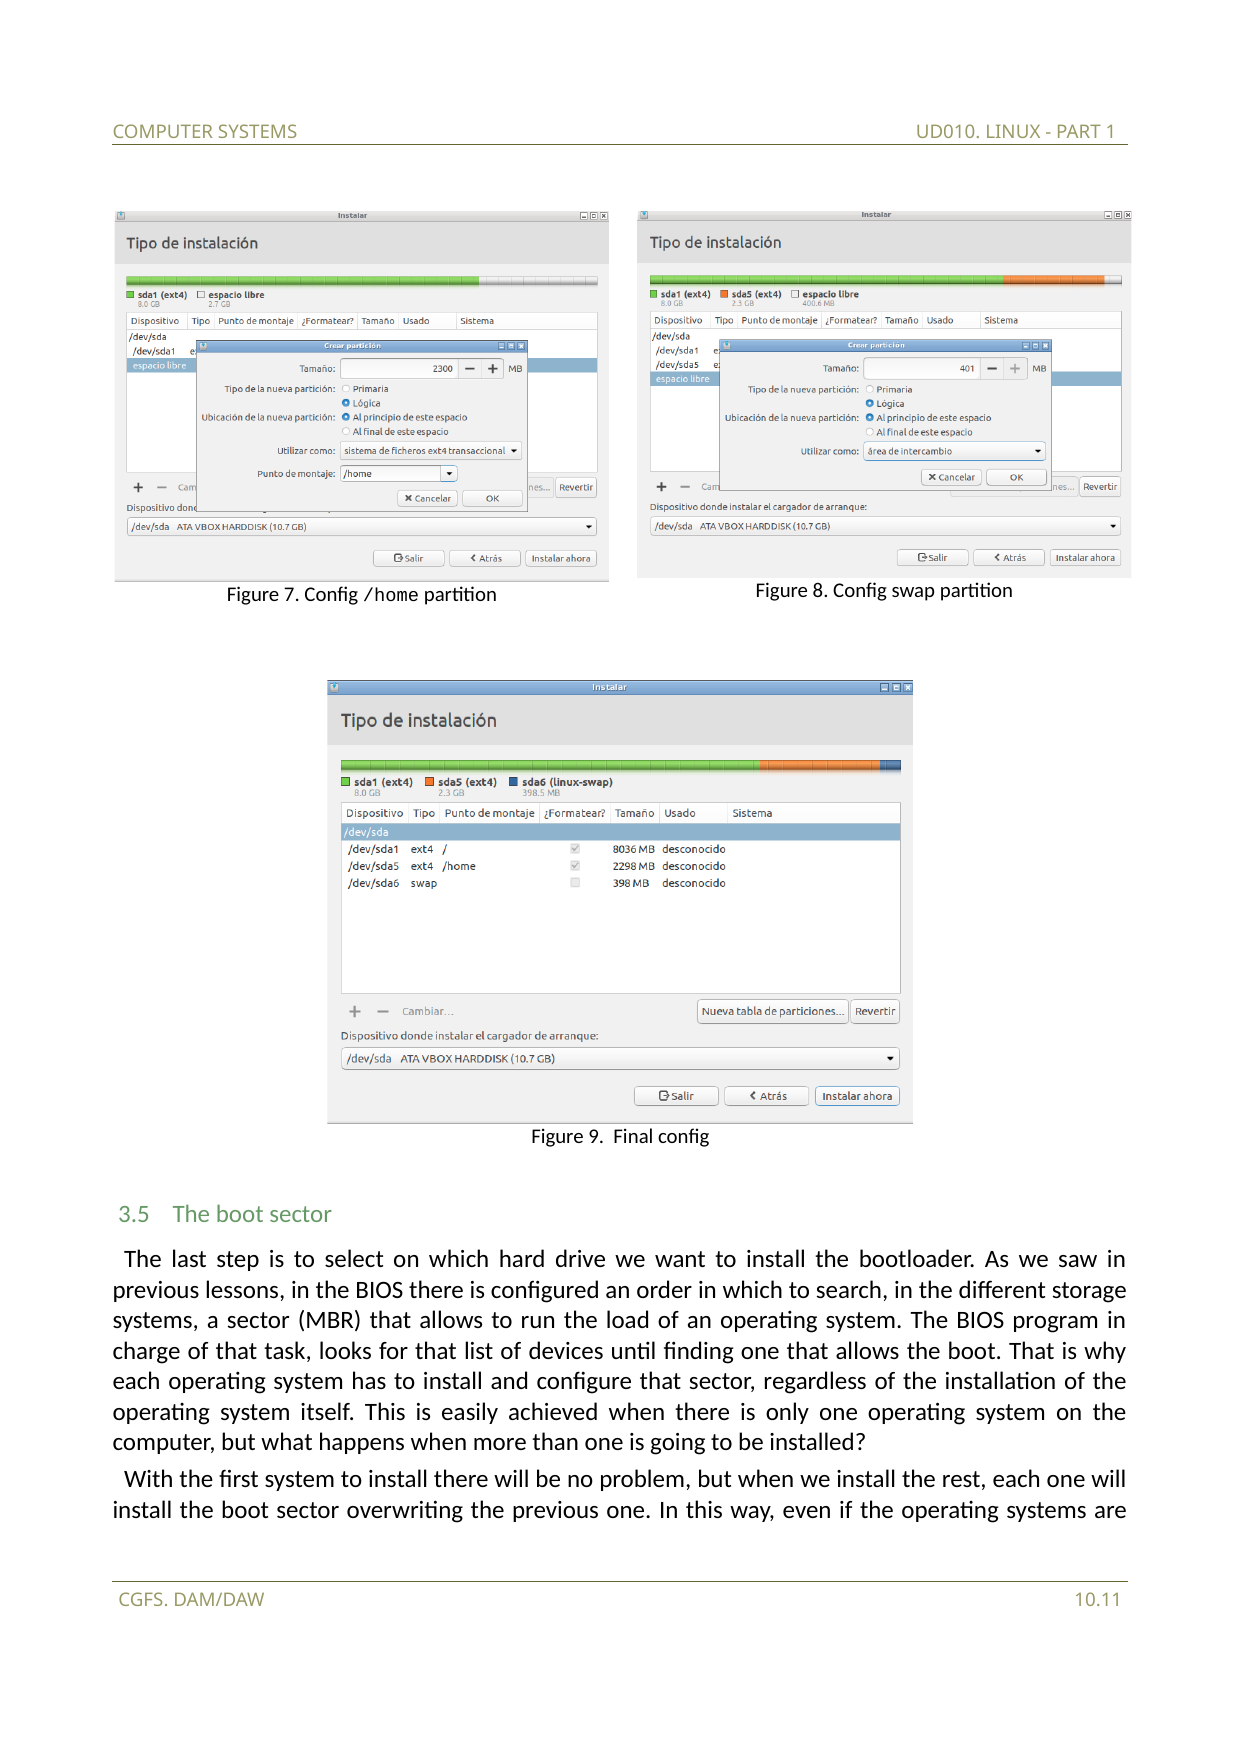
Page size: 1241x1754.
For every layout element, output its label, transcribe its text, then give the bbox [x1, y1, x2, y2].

text With the first system to install there will be no problem, but when we install the rest, each one will install the boot sector overwriting the previous one. In this way, even if the operating systems are [112, 1463, 1128, 1524]
picture [327, 680, 913, 1124]
picture [637, 211, 1132, 578]
text Figure 8. Config swap partition [637, 578, 1131, 603]
text The last step is to select on which hard drive we want to install the bootloader. As we saw in previous lessons, in the BIOS there is configured an order in which to search, in the different storage systems, a sector (MBR) that allows to run the load of an operating system. The BIOS program in charge of that task, looks for that list of devices until finding one that allows the boot. That is why each operating system has to install and configure that sector, regardless of the installation of the operating system itself. This is easily achieved when there is only one operating system on the computer, but what happens when more than one is going to be installed? [112, 1243, 1128, 1457]
picture [114, 210, 609, 582]
text Figure 9. Final config [327, 1124, 913, 1148]
subtitle The boot sector [112, 1198, 1128, 1228]
text Figure 7. Config /home partition [114, 582, 609, 607]
